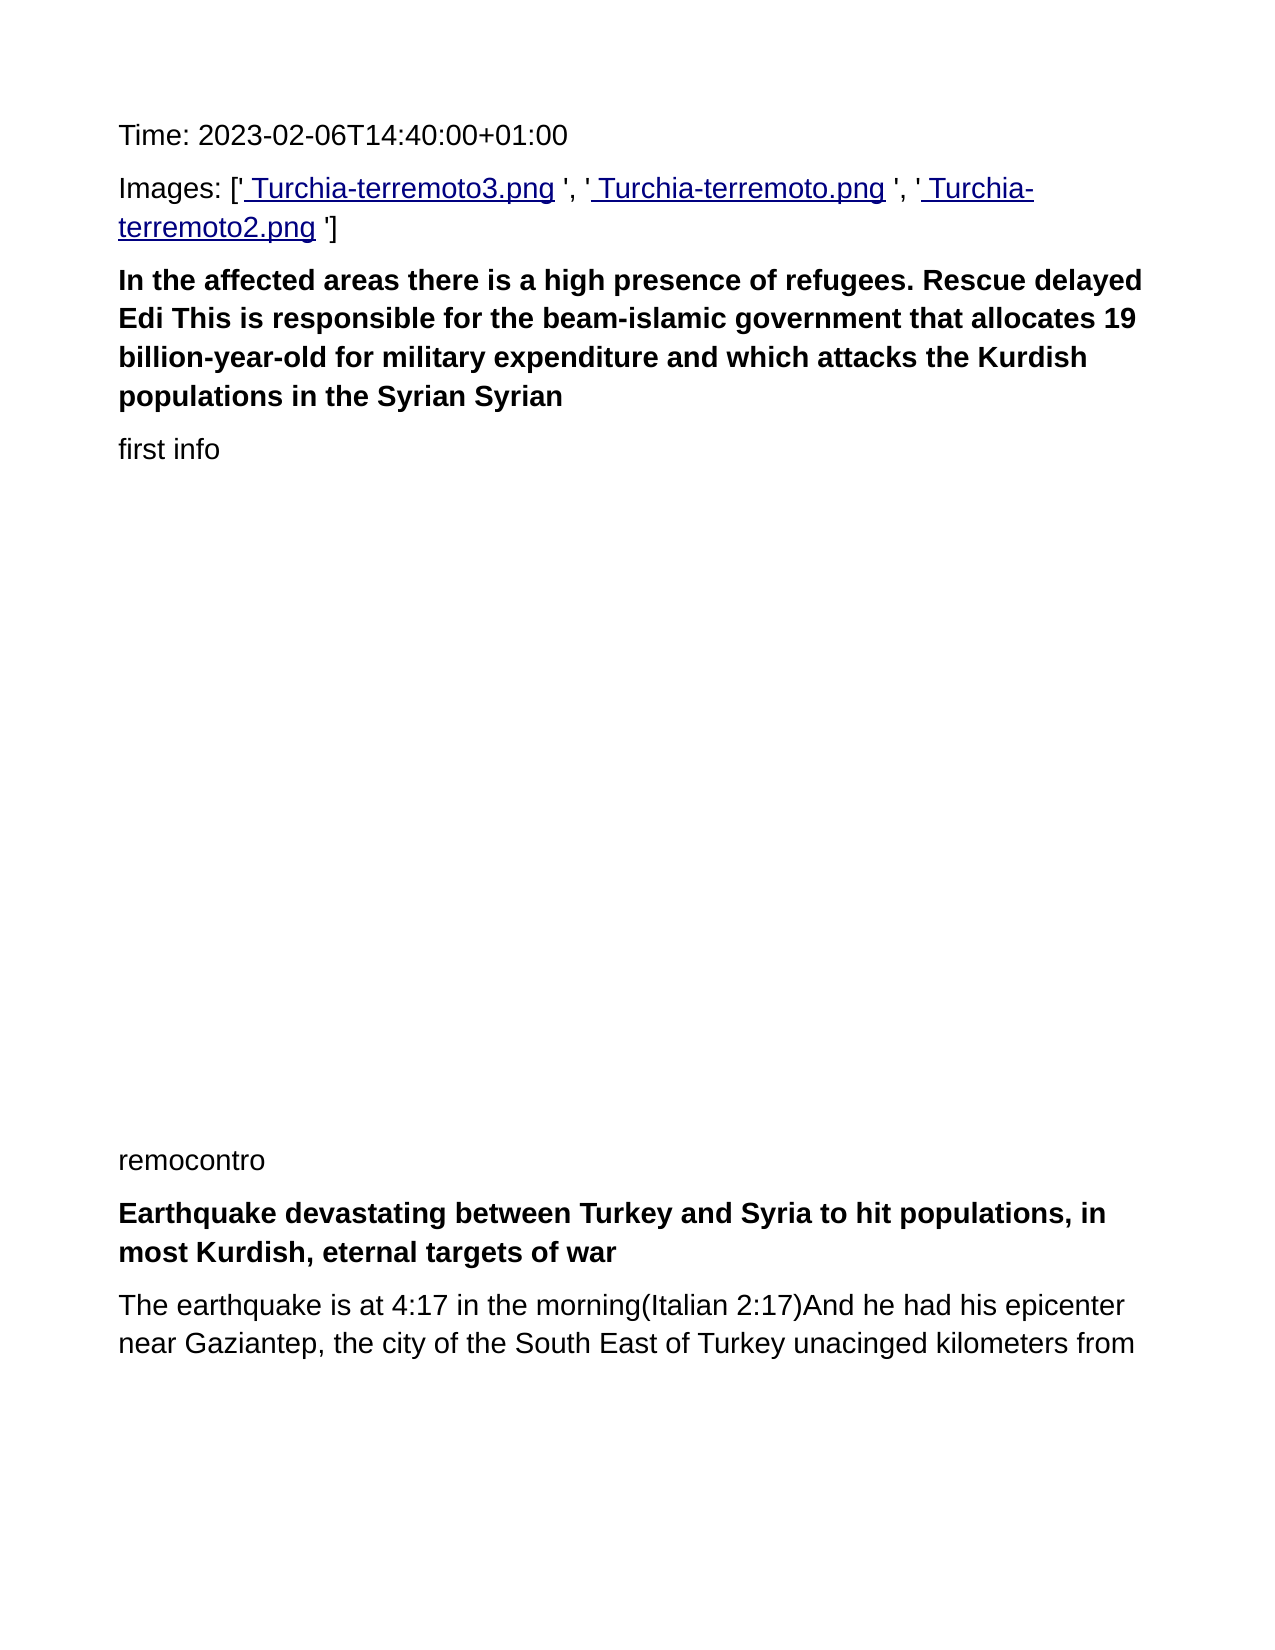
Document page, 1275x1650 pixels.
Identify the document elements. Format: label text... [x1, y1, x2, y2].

text first info [118, 432, 1157, 465]
text remocontro [118, 485, 1157, 1176]
text The earthquake is at 4:17 in the morning(Italian 2:17)And he had his epicenter near Gaziantep, the city of the South East of Turkey unacinged kilometers from [118, 1288, 1157, 1360]
text Earthquake devastating between Turkey and Syria to hit populations, in most Kurdish, eternal targets of war [118, 1196, 1157, 1268]
text Time: 2023-02-06T14:40:00+01:00 [118, 118, 1157, 152]
text In the affected areas there is a high presence of refugees. Rescue delayed Edi This is responsible for the beam-islamic government that allocates 19 billion-year-old for military expenditure and which attacks the Kurdish populations in the Syrian Syrian [118, 263, 1157, 412]
text Images: [' Turchia-terremoto3.png ', ' Turchia-terremoto.png ', ' Turchia-terremoto2.png '] [118, 171, 1157, 243]
